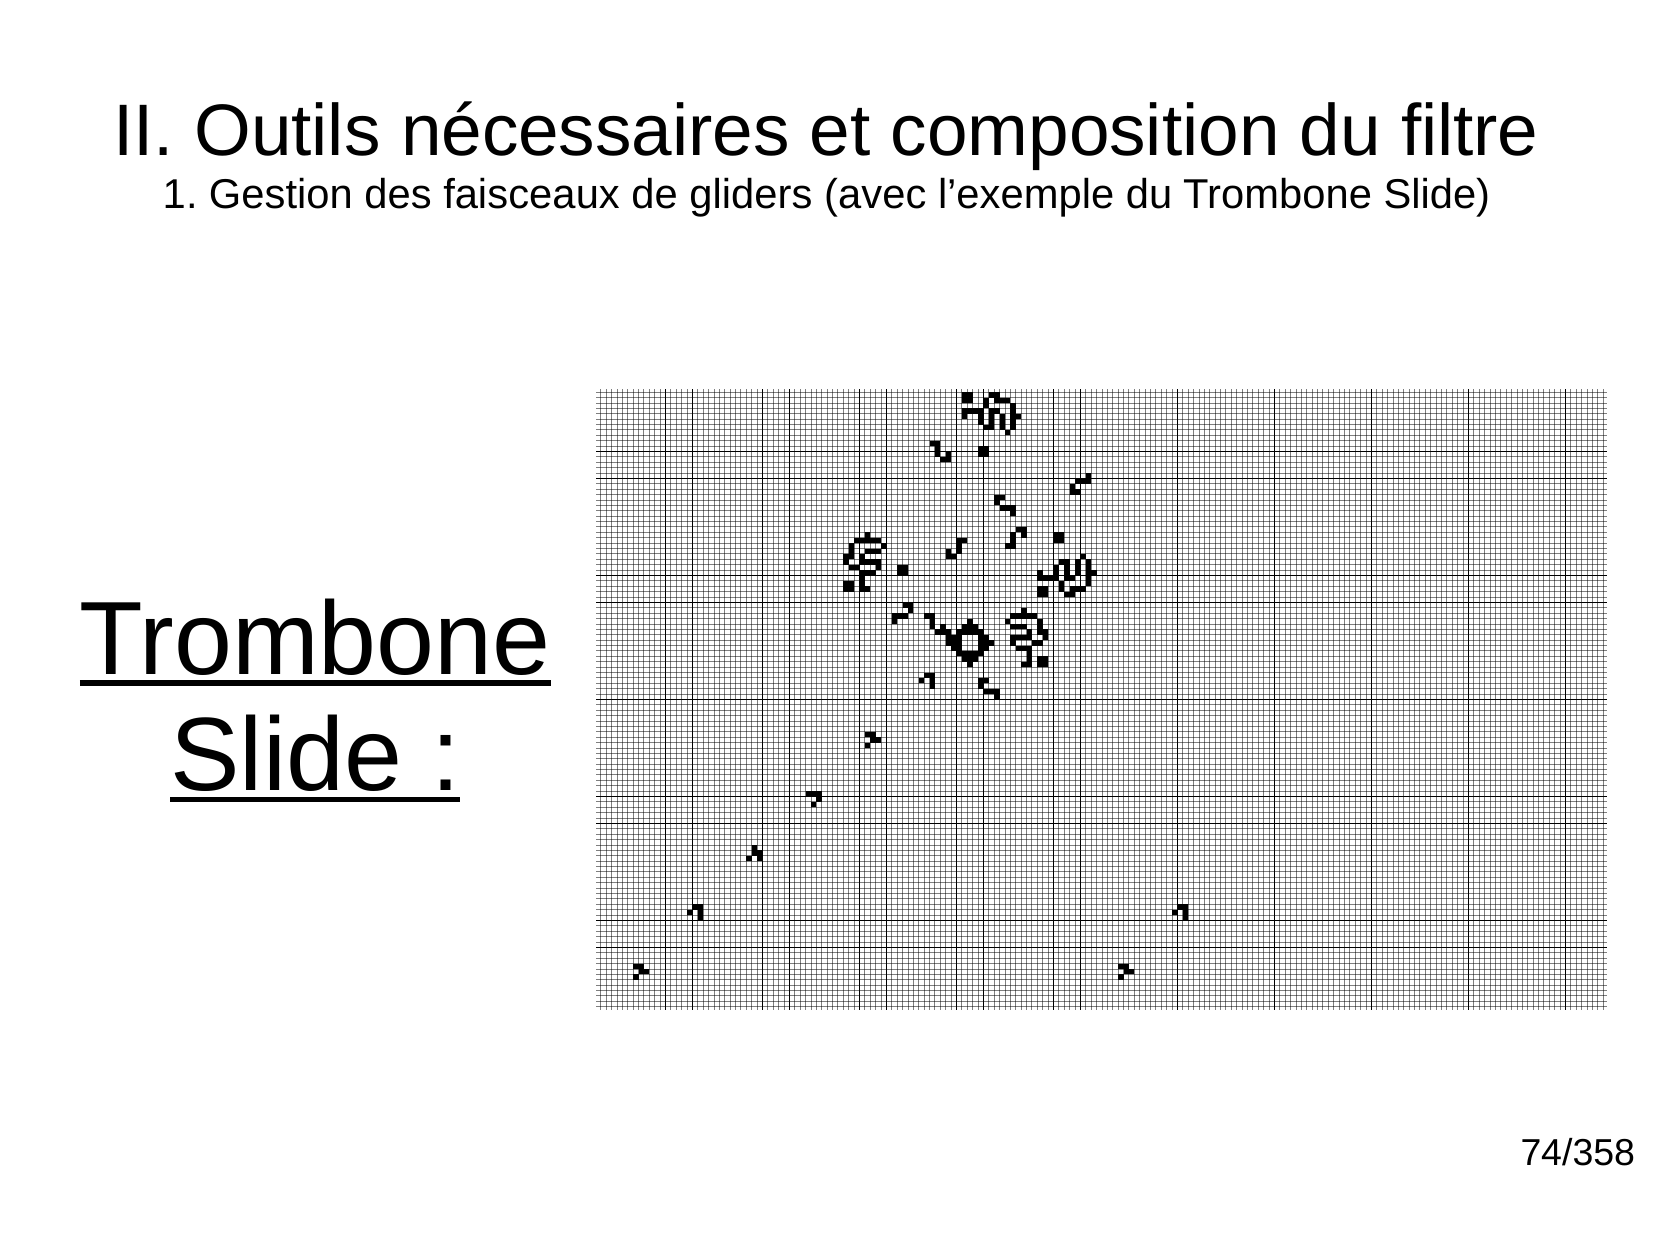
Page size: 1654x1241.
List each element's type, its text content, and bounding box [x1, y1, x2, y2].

picture [596, 389, 1607, 1010]
text_box <number>/358 [1505, 1124, 1654, 1182]
title II. Outils nécessaires et composition du filtre 1. Gestion des faisceaux de gliders (avec l’exemple du Trombone Slide) [82, 49, 1571, 257]
text_box Trombone Slide : [65, 572, 566, 821]
